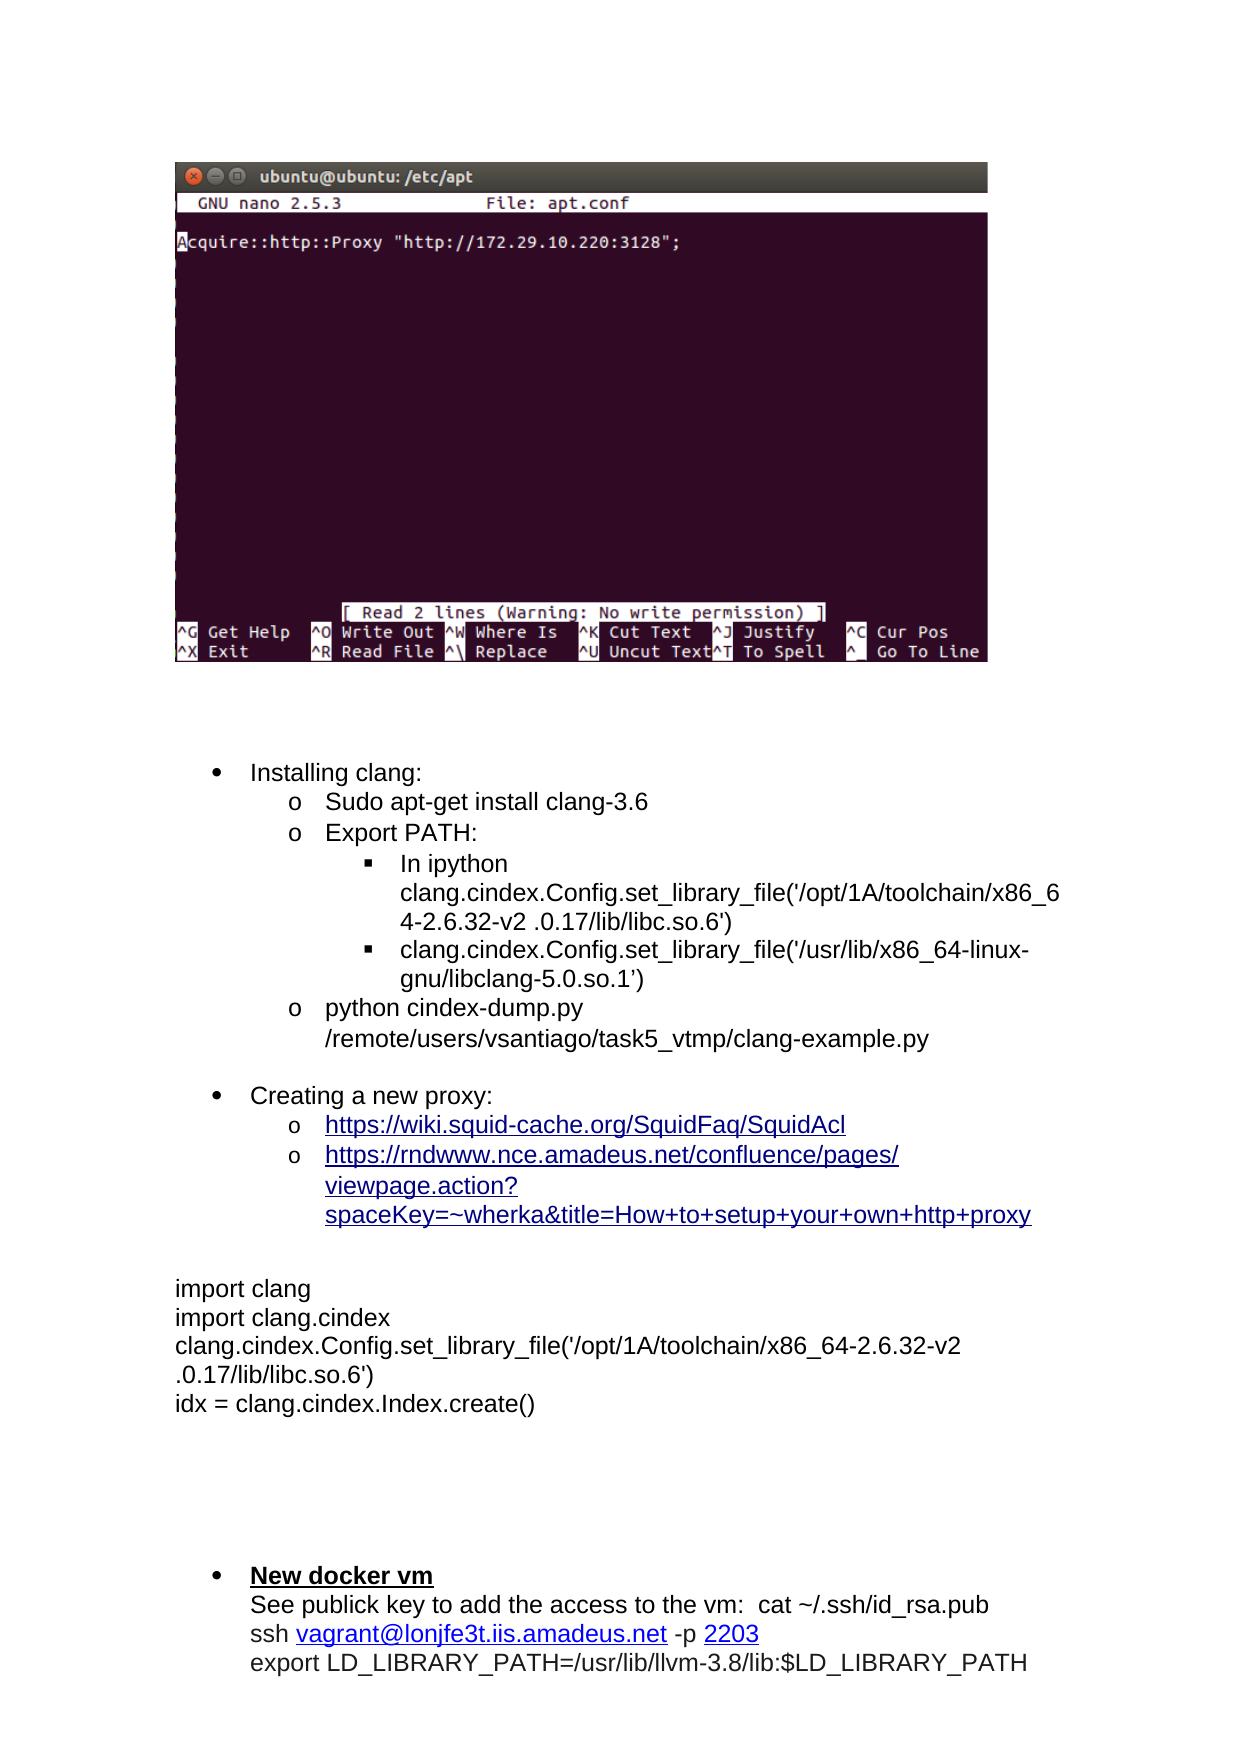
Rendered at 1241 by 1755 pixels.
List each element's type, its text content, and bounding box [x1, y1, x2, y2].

list Installing clang: [212, 758, 1065, 787]
text import clang [175, 1274, 1065, 1302]
list https://rndwww.nce.amadeus.net/confluence/pages/viewpage.action?spaceKey=~wherka&title=How+to+setup+your+own+http+proxy [287, 1141, 1065, 1228]
list export LD_LIBRARY_PATH=/usr/lib/llvm-3.8/lib:$LD_LIBRARY_PATH [250, 1648, 1065, 1676]
text clang.cindex.Config.set_library_file('/opt/1A/toolchain/x86_64-2.6.32-v2 .0.17/lib/libc.so.6') [175, 1331, 1065, 1389]
list Sudo apt-get install clang-3.6 [287, 787, 1065, 818]
list In ipython clang.cindex.Config.set_library_file('/opt/1A/toolchain/x86_64-2.6.32-v2 .0.17/lib/libc.so.6') [362, 849, 1065, 935]
list New docker vm [212, 1561, 1065, 1590]
text import clang.cindex [175, 1302, 1065, 1331]
text idx = clang.cindex.Index.create() [175, 1389, 1065, 1417]
list https://wiki.squid-cache.org/SquidFaq/SquidAcl [287, 1110, 1065, 1141]
list Creating a new proxy: [212, 1081, 1065, 1110]
list Export PATH: [287, 818, 1065, 849]
list python cindex-dump.py /remote/users/vsantiago/task5_vtmp/clang-example.py [287, 993, 1065, 1053]
list clang.cindex.Config.set_library_file('/usr/lib/x86_64-linux-gnu/libclang-5.0.so.1’) [362, 935, 1065, 993]
list See publick key to add the access to the vm: cat ~/.ssh/id_rsa.pub [250, 1590, 1065, 1619]
picture [175, 162, 988, 662]
list ssh vagrant@lonjfe3t.iis.amadeus.net -p 2203 [250, 1619, 1065, 1648]
